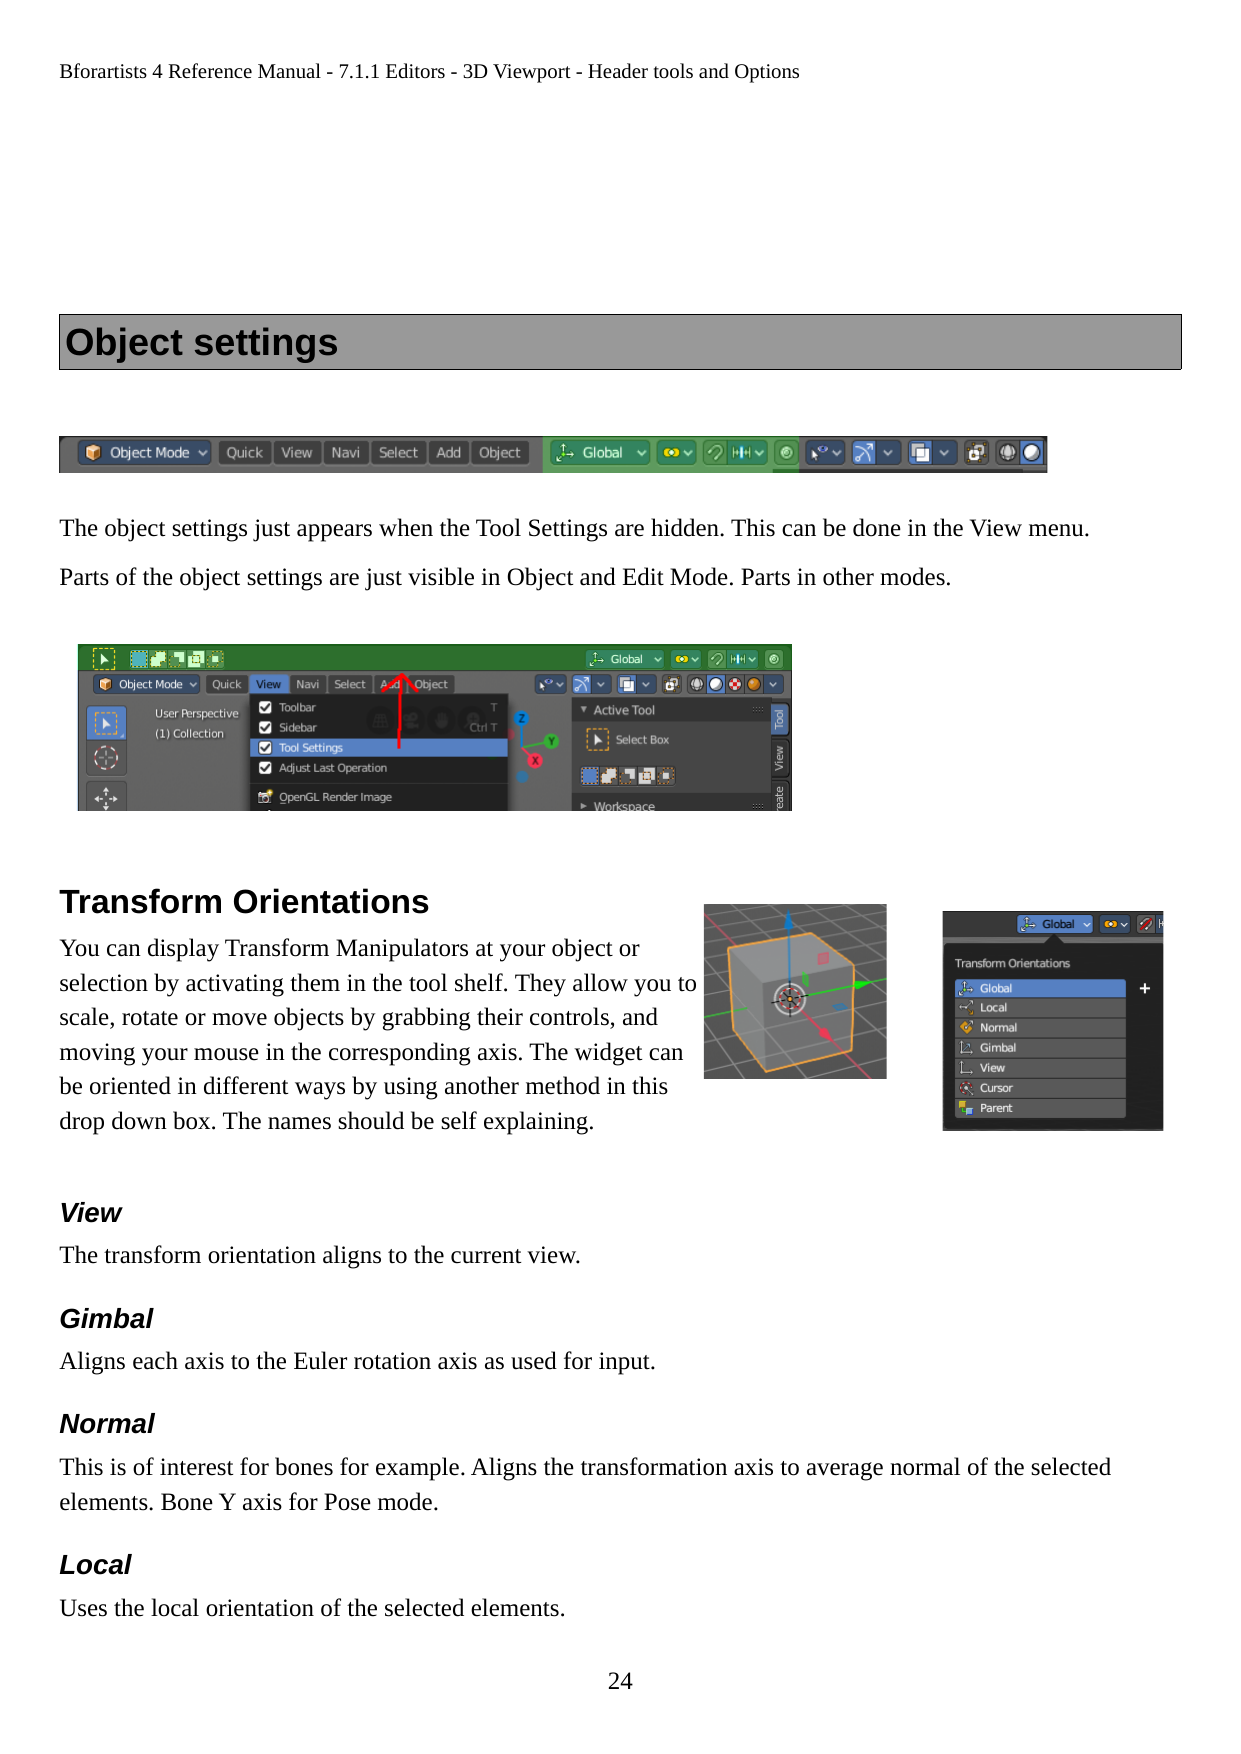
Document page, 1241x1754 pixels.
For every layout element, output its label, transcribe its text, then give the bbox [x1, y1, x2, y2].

subtitle View [59, 1196, 1181, 1228]
picture [76, 644, 792, 811]
picture [942, 911, 1164, 1131]
picture [703, 904, 887, 1079]
subtitle Normal [59, 1408, 1181, 1440]
subtitle Local [59, 1548, 1181, 1580]
text The transform orientation aligns to the current view. [59, 1240, 1181, 1269]
subtitle Gimbal [59, 1302, 1181, 1334]
table_header Object settings [60, 315, 1181, 369]
text You can display Transform Manipulators at your object or selection by activating them in the tool shelf. They allow you to scale, rotate or move objects by grabbing their controls, and moving your mouse in the corresponding axis. The widget can be oriented in different ways by using another method in this drop down box. The names should be self explaining. [59, 933, 1181, 1134]
text Parts of the object settings are just visible in Object and Edit Mode. Parts in other modes. [59, 562, 1181, 591]
subtitle Transform Orientations [59, 882, 1181, 921]
picture [59, 436, 1048, 473]
text Uses the local orientation of the selected elements. [59, 1593, 1181, 1621]
text This is of interest for bones for example. Aligns the transformation axis to average normal of the selected elements. Bone Y axis for Pose mode. [59, 1452, 1181, 1516]
text Aligns each axis to the Euler rotation axis as used for input. [59, 1346, 1181, 1375]
text The object settings just appears when the Tool Settings are hidden. This can be done in the View menu. [59, 513, 1181, 542]
